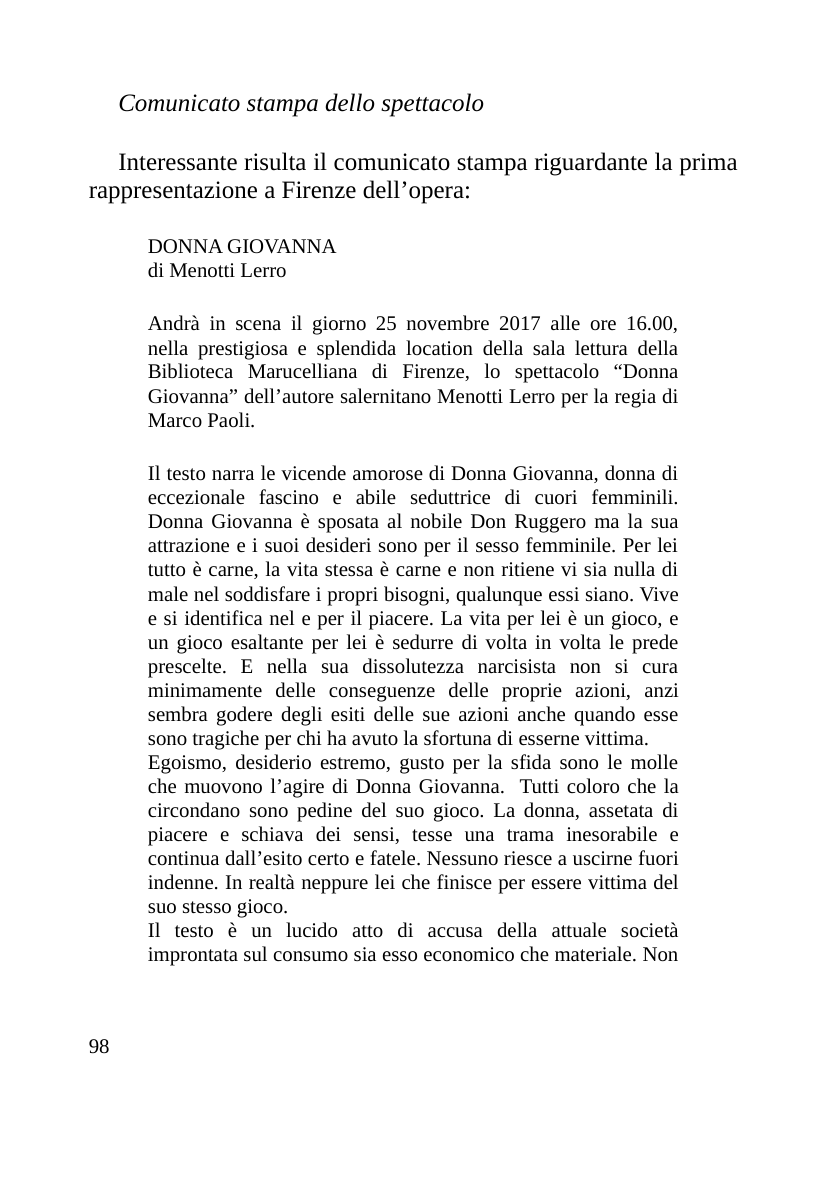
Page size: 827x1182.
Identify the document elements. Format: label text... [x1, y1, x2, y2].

text Egoismo, desiderio estremo, gusto per la sfida sono le molle che muovono l’agire di Donna Giovanna. Tutti coloro che la circondano sono pedine del suo gioco. La donna, assetata di piacere e schiava dei sensi, tesse una trama inesorabile e continua dall’esito certo e fatele. Nessuno riesce a uscirne fuori indenne. In realtà neppure lei che finisce per essere vittima del suo stesso gioco. [148, 750, 679, 918]
text Comunicato stampa dello spettacolo [88, 88, 738, 117]
text DONNA GIOVANNA [148, 234, 679, 258]
text Il testo è un lucido atto di accusa della attuale società improntata sul consumo sia esso economico che materiale. Non [148, 918, 679, 966]
text Interessante risulta il comunicato stampa riguardante la prima rappresentazione a Firenze dell’opera: [88, 147, 738, 204]
text di Menotti Lerro [148, 258, 679, 282]
text Il testo narra le vicende amorose di Donna Giovanna, donna di eccezionale fascino e abile seduttrice di cuori femminili. Donna Giovanna è sposata al nobile Don Ruggero ma la sua attrazione e i suoi desideri sono per il sesso femminile. Per lei tutto è carne, la vita stessa è carne e non ritiene vi sia nulla di male nel soddisfare i propri bisogni, qualunque essi siano. Vive e si identifica nel e per il piacere. La vita per lei è un gioco, e un gioco esaltante per lei è sedurre di volta in volta le prede prescelte. E nella sua dissolutezza narcisista non si cura minimamente delle conseguenze delle proprie azioni, anzi sembra godere degli esiti delle sue azioni anche quando esse sono tragiche per chi ha avuto la sfortuna di esserne vittima. [148, 461, 679, 750]
text Andrà in scena il giorno 25 novembre 2017 alle ore 16.00, nella prestigiosa e splendida location della sala lettura della Biblioteca Marucelliana di Firenze, lo spettacolo “Donna Giovanna” dell’autore salernitano Menotti Lerro per la regia di Marco Paoli. [148, 311, 679, 432]
